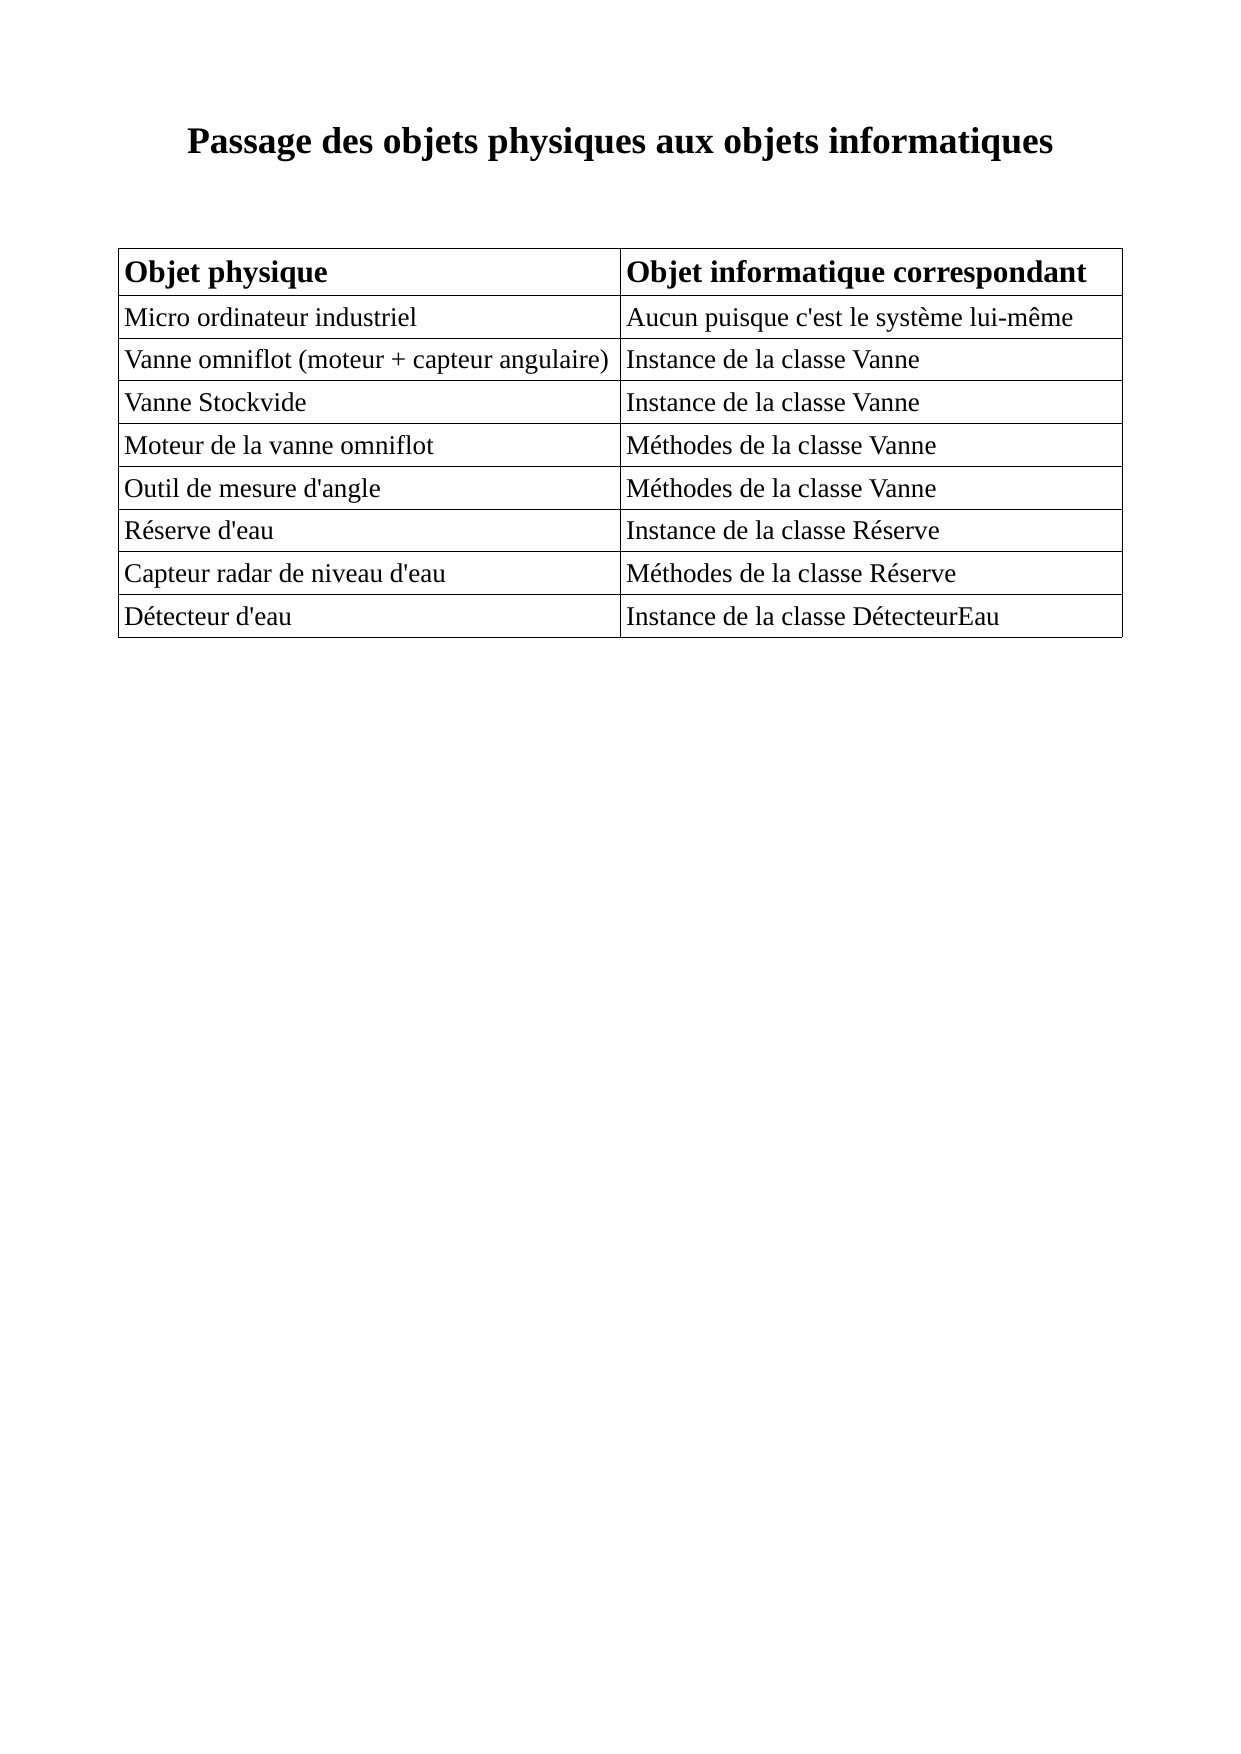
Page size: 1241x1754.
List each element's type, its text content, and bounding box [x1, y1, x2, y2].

table_cell Méthodes de la classe Vanne [621, 424, 1122, 466]
table_cell Instance de la classe Vanne [621, 339, 1122, 380]
table_cell Outil de mesure d'angle [119, 467, 620, 508]
table_cell Méthodes de la classe Vanne [621, 467, 1122, 508]
table_cell Méthodes de la classe Réserve [621, 552, 1122, 594]
table_cell Détecteur d'eau [119, 595, 620, 637]
table_cell Aucun puisque c'est le système lui-même [621, 296, 1122, 338]
text Passage des objets physiques aux objets informatiques [118, 118, 1122, 161]
table_cell Instance de la classe DétecteurEau [621, 595, 1122, 637]
table_cell Instance de la classe Réserve [621, 510, 1122, 551]
table_header Objet physique [119, 249, 620, 295]
table_cell Vanne Stockvide [119, 381, 620, 423]
table_cell Réserve d'eau [119, 510, 620, 551]
table_cell Moteur de la vanne omniflot [119, 424, 620, 466]
table_cell Instance de la classe Vanne [621, 381, 1122, 423]
table_header Objet informatique correspondant [621, 249, 1122, 295]
table_cell Vanne omniflot (moteur + capteur angulaire) [119, 339, 620, 380]
table_cell Micro ordinateur industriel [119, 296, 620, 338]
table_cell Capteur radar de niveau d'eau [119, 552, 620, 594]
